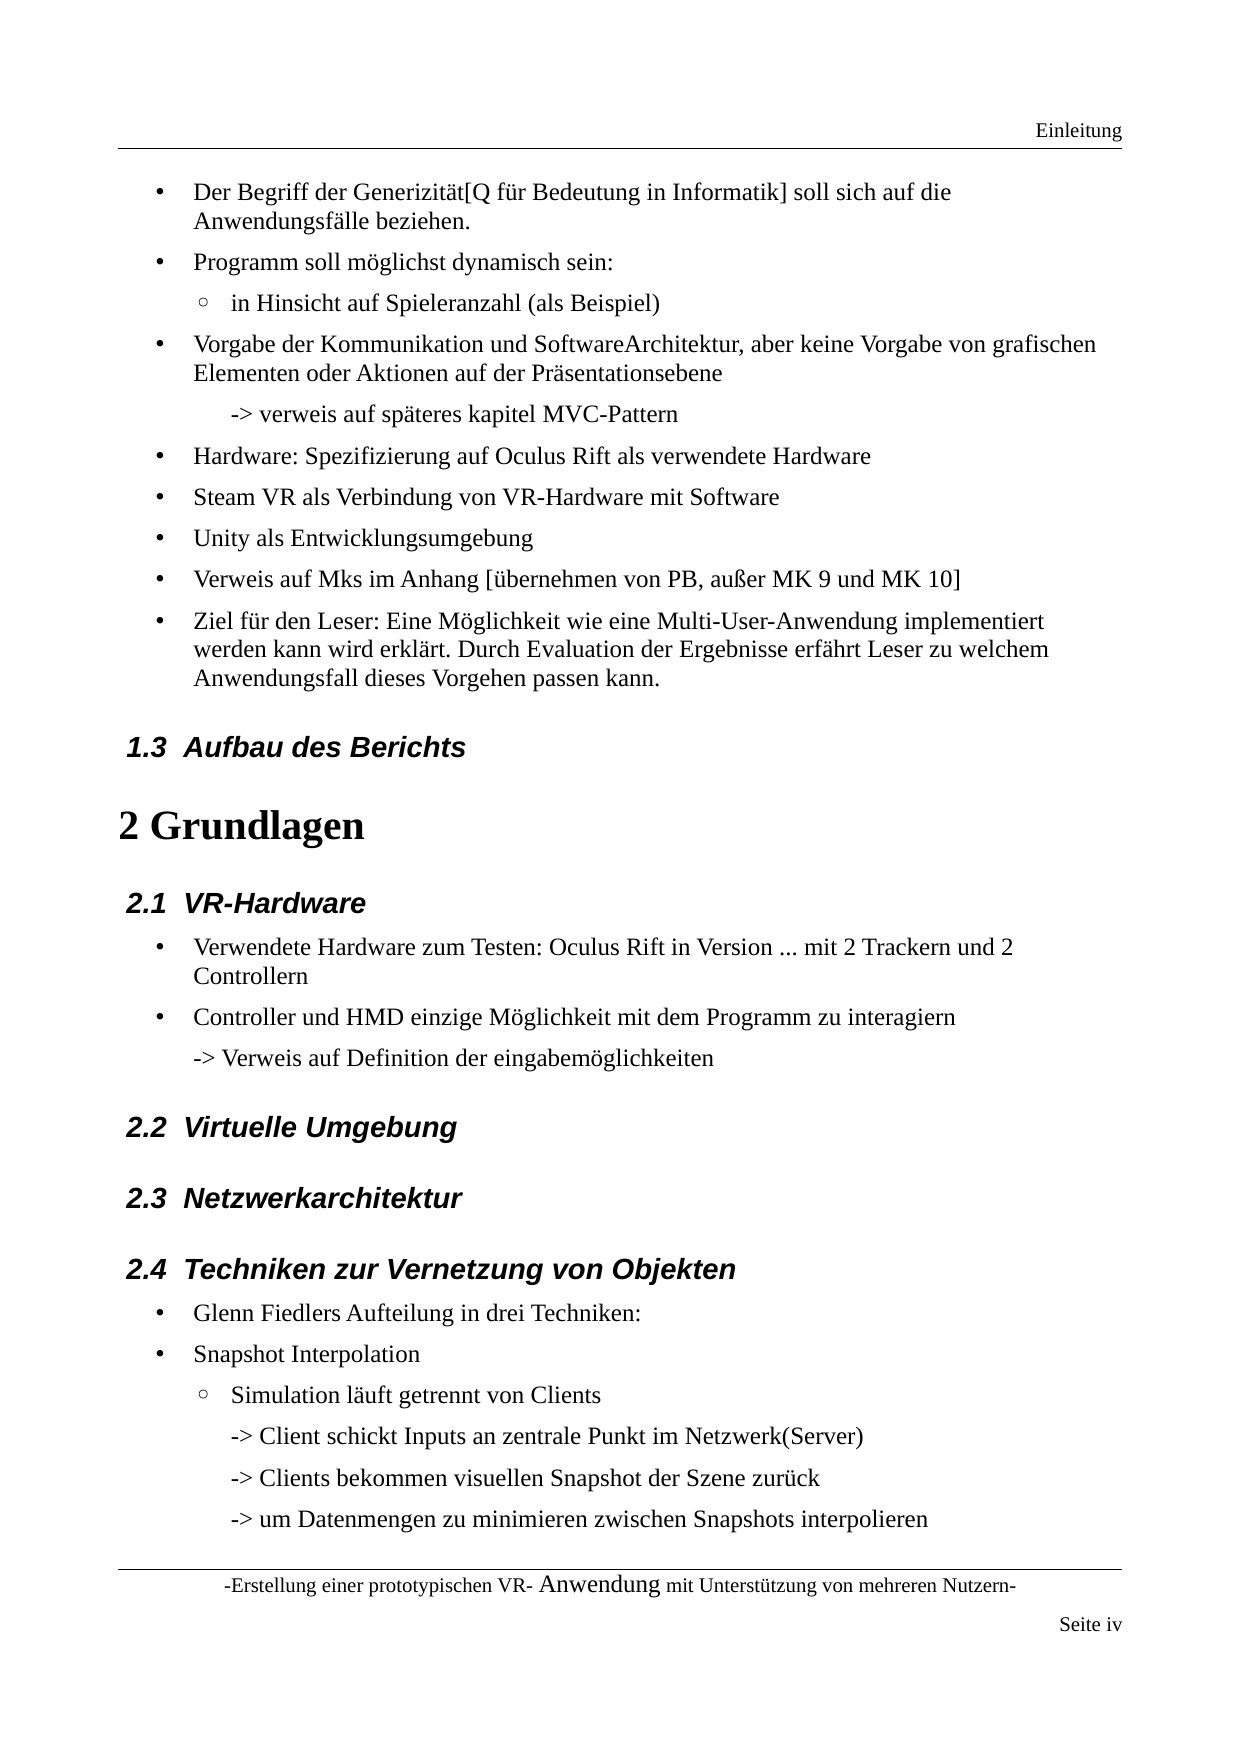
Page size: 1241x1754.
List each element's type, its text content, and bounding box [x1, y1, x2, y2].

list -> verweis auf späteres kapitel MVC-Pattern [193, 399, 1122, 428]
list Simulation läuft getrennt von Clients [193, 1380, 1122, 1409]
subtitle VR-Hardware [118, 886, 1122, 919]
list Der Begriff der Generizität[Q für Bedeutung in Informatik] soll sich auf die Anwendungsfälle beziehen. [156, 177, 1122, 234]
list -> Client schickt Inputs an zentrale Punkt im Netzwerk(Server) [193, 1421, 1122, 1450]
list -> Verweis auf Definition der eingabemöglichkeiten [156, 1043, 1122, 1072]
list -> Clients bekommen visuellen Snapshot der Szene zurück [193, 1463, 1122, 1491]
subtitle Grundlagen [118, 801, 1122, 848]
list Programm soll möglichst dynamisch sein: [156, 247, 1122, 276]
list Verwendete Hardware zum Testen: Oculus Rift in Version ... mit 2 Trackern und 2 Controllern [156, 932, 1122, 989]
list Unity als Entwicklungsumgebung [156, 523, 1122, 552]
list Vorgabe der Kommunikation und SoftwareArchitektur, aber keine Vorgabe von grafischen Elementen oder Aktionen auf der Präsentationsebene [156, 329, 1122, 387]
list Verweis auf Mks im Anhang [übernehmen von PB, außer MK 9 und MK 10] [156, 564, 1122, 593]
list Ziel für den Leser: Eine Möglichkeit wie eine Multi-User-Anwendung implementiert werden kann wird erklärt. Durch Evaluation der Ergebnisse erfährt Leser zu welchem Anwendungsfall dieses Vorgehen passen kann. [156, 606, 1122, 692]
subtitle Techniken zur Vernetzung von Objekten [118, 1252, 1122, 1285]
list Steam VR als Verbindung von VR-Hardware mit Software [156, 482, 1122, 511]
subtitle Aufbau des Berichts [118, 729, 1122, 763]
list -> um Datenmengen zu minimieren zwischen Snapshots interpolieren [193, 1504, 1122, 1533]
subtitle Netzwerkarchitektur [118, 1181, 1122, 1214]
list Hardware: Spezifizierung auf Oculus Rift als verwendete Hardware [156, 441, 1122, 469]
list Controller und HMD einzige Möglichkeit mit dem Programm zu interagiern [156, 1002, 1122, 1031]
list Glenn Fiedlers Aufteilung in drei Techniken: [156, 1298, 1122, 1326]
list in Hinsicht auf Spieleranzahl (als Beispiel) [193, 288, 1122, 317]
subtitle Virtuelle Umgebung [118, 1109, 1122, 1143]
list Snapshot Interpolation [156, 1339, 1122, 1368]
